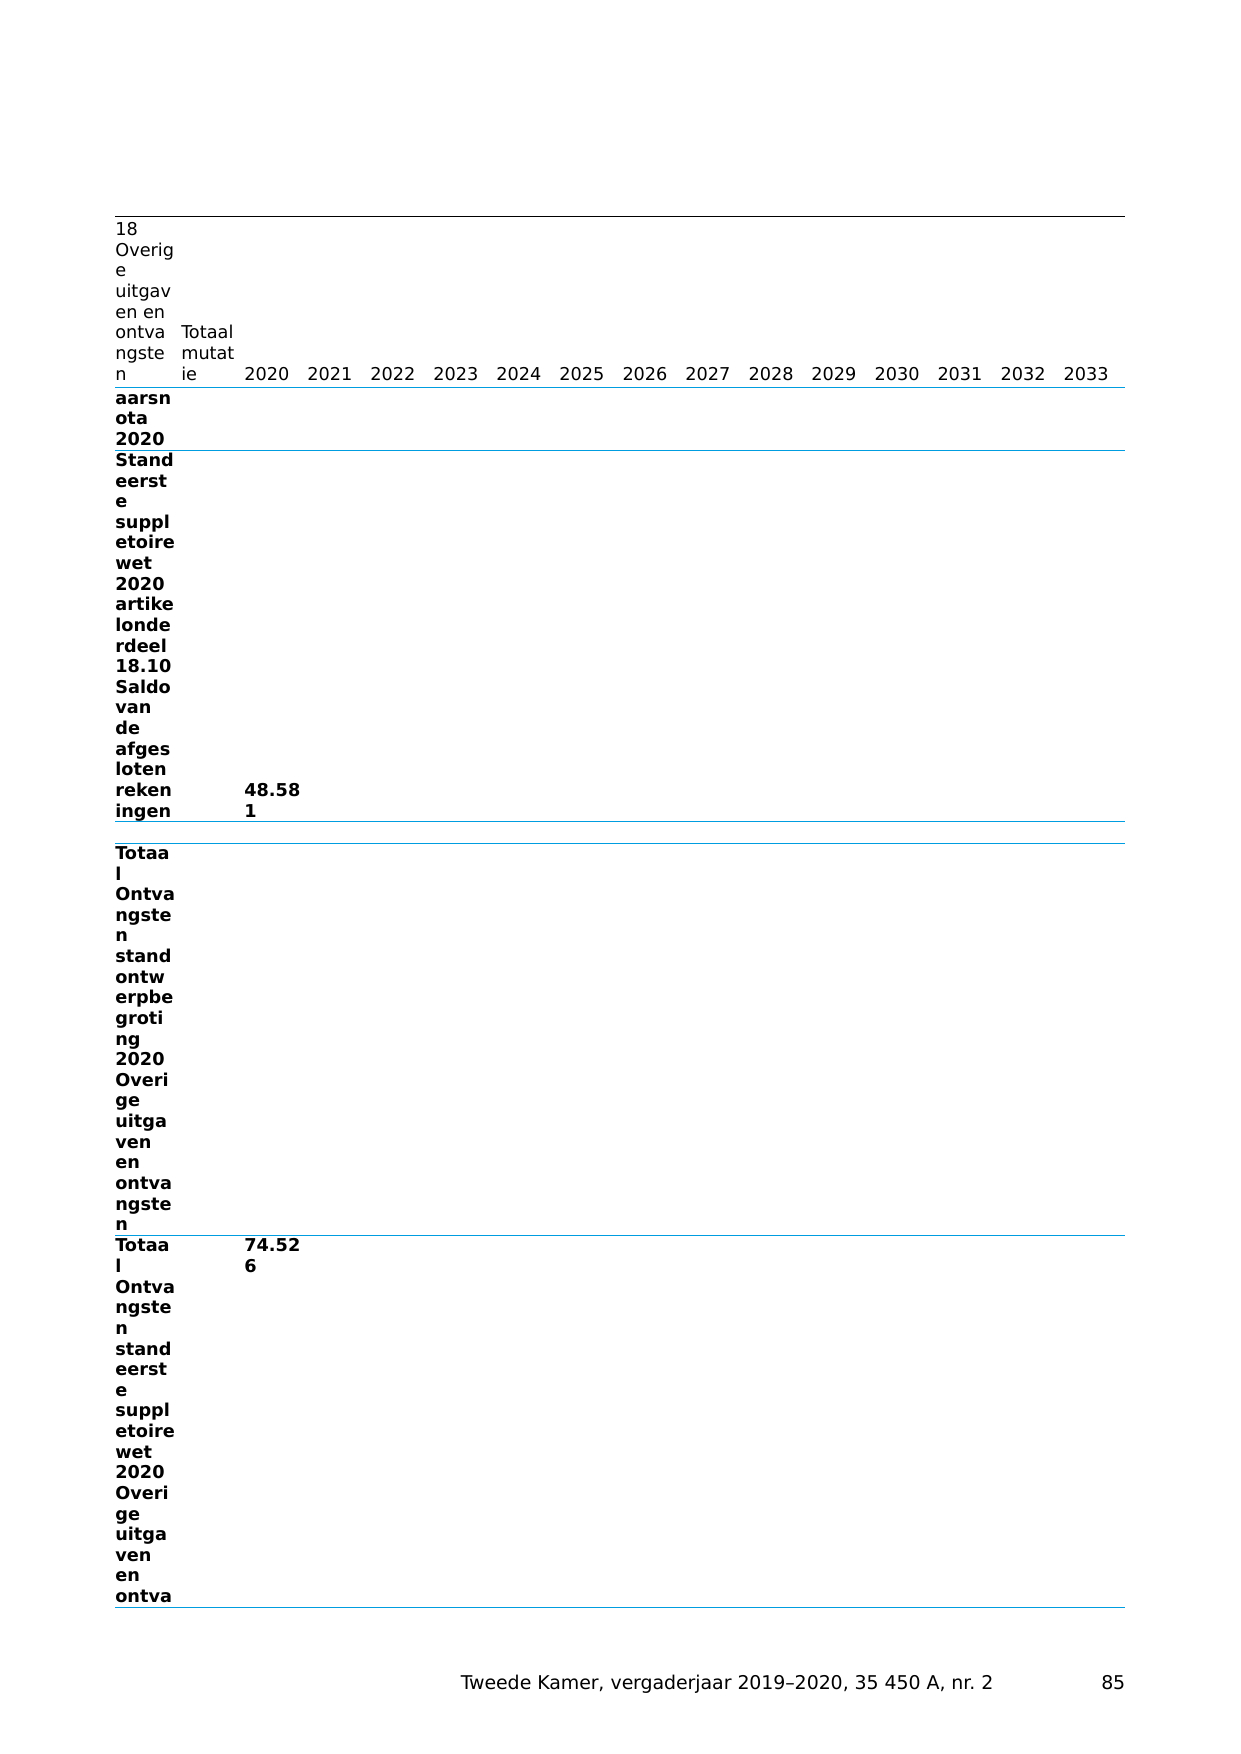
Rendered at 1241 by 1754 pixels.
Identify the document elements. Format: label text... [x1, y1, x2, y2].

table_cell [998, 844, 1060, 1235]
table_cell [304, 822, 367, 842]
table_cell [493, 822, 556, 842]
table_cell 2030 [871, 217, 934, 387]
table_cell [934, 388, 997, 449]
table_cell 2032 [998, 217, 1060, 387]
table_cell [430, 844, 493, 1235]
table_cell [556, 1236, 619, 1607]
table_cell [1060, 451, 1125, 821]
table_cell 2031 [934, 217, 997, 387]
table_cell [1060, 822, 1125, 842]
table_cell [808, 388, 871, 449]
table_cell [430, 451, 493, 821]
table_cell [304, 388, 367, 449]
table_cell Totaal Ontvangsten stand eerste suppletoire wet 2020 Overige uitgaven en ontva [115, 1236, 178, 1607]
table_cell 2021 [304, 217, 367, 387]
table_cell [367, 844, 430, 1235]
table_cell [619, 822, 682, 842]
table_cell aarsnota 2020 [115, 388, 178, 449]
table_cell [367, 822, 430, 842]
table_cell 2026 [619, 217, 682, 387]
table_cell Stand eerste suppletoire wet 2020 artikelonderdeel 18.10 Saldo van de afgesloten rekeningen [115, 451, 178, 821]
table_cell [619, 388, 682, 449]
table_cell [871, 451, 934, 821]
table_cell [871, 822, 934, 842]
table_cell 48.581 [241, 451, 304, 821]
table_cell [556, 388, 619, 449]
table_cell [493, 388, 556, 449]
table_cell [998, 822, 1060, 842]
table_cell [619, 451, 682, 821]
table_cell [682, 822, 745, 842]
table_cell [1060, 1236, 1125, 1607]
table_cell [808, 822, 871, 842]
table_cell [1060, 388, 1125, 449]
table_cell [241, 822, 304, 842]
table_cell [556, 844, 619, 1235]
table_cell [367, 451, 430, 821]
table_cell [808, 451, 871, 821]
table_cell [682, 1236, 745, 1607]
table_cell [934, 844, 997, 1235]
table_cell [998, 451, 1060, 821]
table_cell [682, 844, 745, 1235]
table_cell [493, 844, 556, 1235]
table_cell 2033 [1060, 217, 1125, 387]
table_cell [178, 451, 241, 821]
table_cell 2024 [493, 217, 556, 387]
table_cell [619, 844, 682, 1235]
table_cell [367, 1236, 430, 1607]
table_cell [745, 388, 808, 449]
table_cell [178, 822, 241, 842]
table_cell [682, 388, 745, 449]
table_cell [556, 822, 619, 842]
table_cell [1060, 844, 1125, 1235]
table_header Artikel 18 Overige uitgaven en ontvangsten [115, 191, 1125, 216]
table_cell [178, 844, 241, 1235]
table_cell 2027 [682, 217, 745, 387]
table_cell [934, 1236, 997, 1607]
table_cell 18 Overige uitgaven en ontvangsten [115, 217, 178, 387]
table_cell [304, 844, 367, 1235]
table_cell [871, 844, 934, 1235]
table_cell [178, 388, 241, 449]
table_cell [493, 1236, 556, 1607]
table_cell [241, 844, 304, 1235]
table_cell Totaal Ontvangsten stand ontwerpbegroting 2020 Overige uitgaven en ontvangsten [115, 844, 178, 1235]
table_cell [745, 1236, 808, 1607]
table_cell [745, 451, 808, 821]
table_cell [241, 388, 304, 449]
table_cell [998, 388, 1060, 449]
table_cell [115, 822, 178, 842]
table_cell [556, 451, 619, 821]
table_cell [367, 388, 430, 449]
table_cell [871, 388, 934, 449]
table_cell [998, 1236, 1060, 1607]
table_cell [178, 1236, 241, 1607]
table_cell [304, 1236, 367, 1607]
table_cell [430, 1236, 493, 1607]
table_cell 2029 [808, 217, 871, 387]
table_cell [745, 822, 808, 842]
table_cell [745, 844, 808, 1235]
table_cell [430, 388, 493, 449]
table_cell 2023 [430, 217, 493, 387]
table_cell [808, 844, 871, 1235]
table_cell [871, 1236, 934, 1607]
table_cell [493, 451, 556, 821]
table_cell [808, 1236, 871, 1607]
table_cell 2028 [745, 217, 808, 387]
table_cell [619, 1236, 682, 1607]
table_cell Totaal mutatie [178, 217, 241, 387]
table_cell 2020 [241, 217, 304, 387]
table_cell [934, 822, 997, 842]
table_cell [304, 451, 367, 821]
table_cell [430, 822, 493, 842]
table_cell [934, 451, 997, 821]
table_cell 2025 [556, 217, 619, 387]
table_cell [682, 451, 745, 821]
table_cell 2022 [367, 217, 430, 387]
table_cell 74.526 [241, 1236, 304, 1607]
